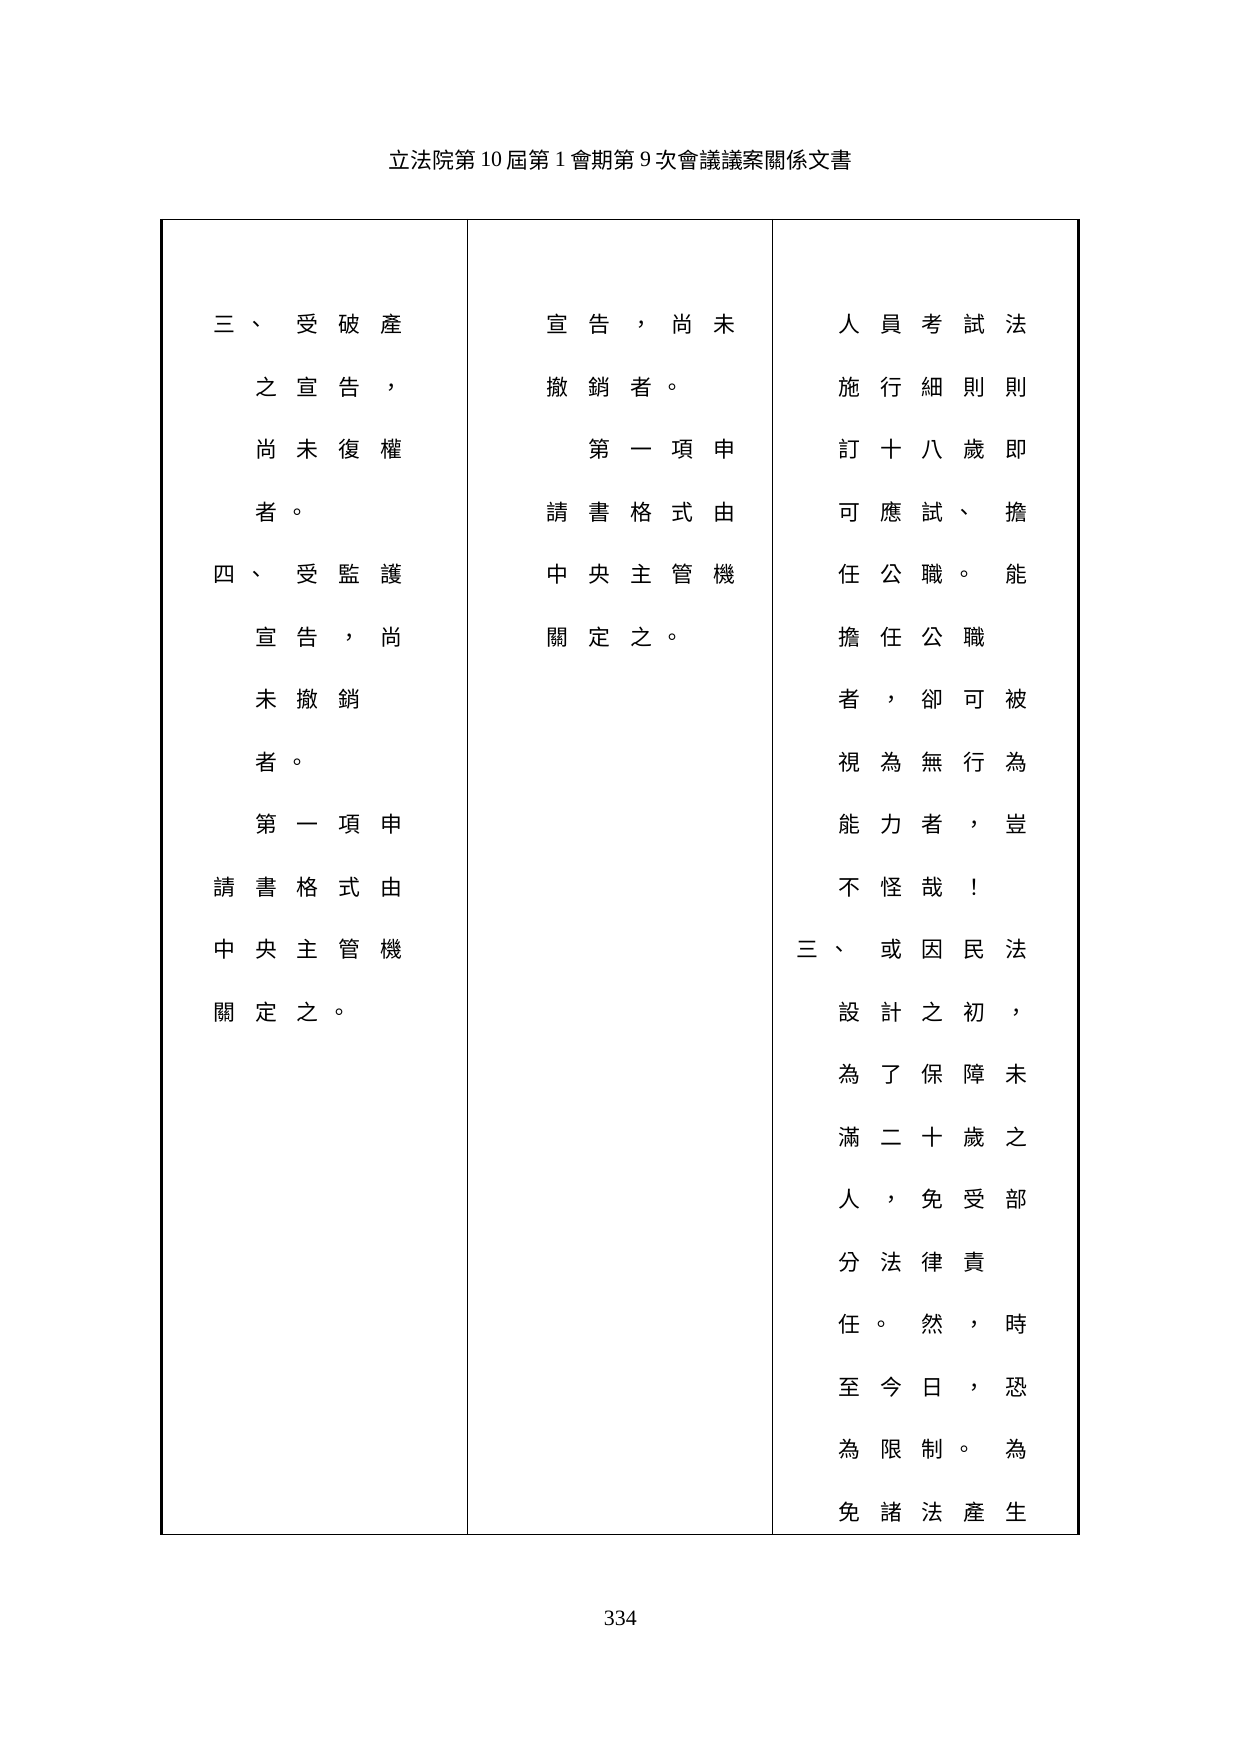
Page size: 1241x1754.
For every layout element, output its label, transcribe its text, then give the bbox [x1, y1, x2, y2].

table_cell 三、受破產之宣告，尚未復權者。 四、受監護宣告，尚未撤銷者。 第一項申請書格式由中央主管機關定之。 [163, 220, 467, 1534]
table_cell 宣告，尚未撤銷者。 第一項申請書格式由中央主管機關定之。 [468, 220, 772, 1534]
table_cell 人員考試法施行細則則訂十八歲即可應試、擔任公職。能擔任公職者，卻可被視為無行為能力者，豈不怪哉！ 三、或因民法設計之初，為了保障未滿二十歲之人，免受部分法律責任。然，時至今日，恐為限制。為免諸法產生 [773, 220, 1077, 1534]
